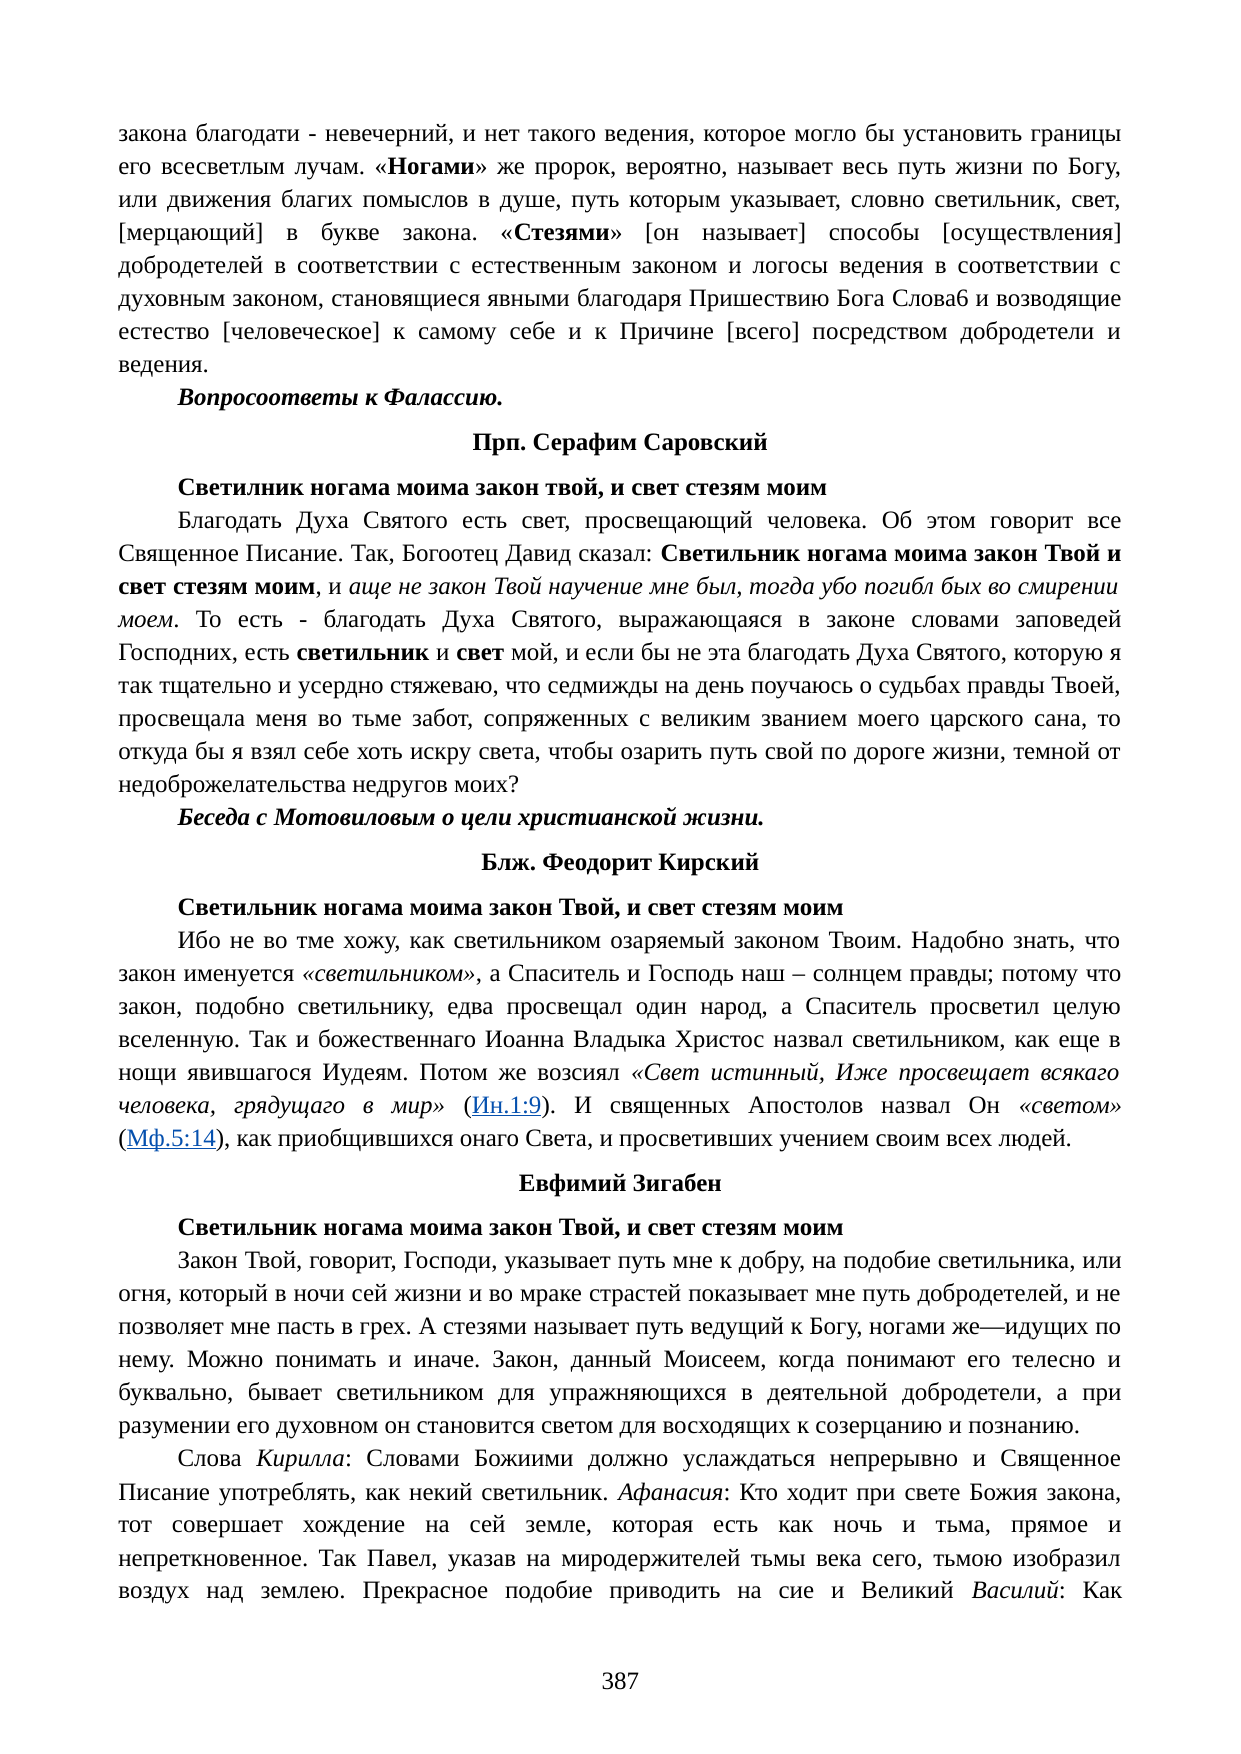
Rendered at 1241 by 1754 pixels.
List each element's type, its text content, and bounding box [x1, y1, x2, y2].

text Ибо не во тме хожу, как светильником озаряемый законом Твоим. Надобно знать, что закон именуется «светильником», а Спаситель и Господь наш – солнцем правды; потому что закон, подобно светильнику, едва просвещал один народ, а Спаситель просветил целую вселенную. Так и божественнаго Иоанна Владыка Христос назвал светильником, как еще в нощи явившагося Иудеям. Потом же возсиял «Свет истинный, Иже просвещает всякаго человека, грядущаго в мир» (Ин.1:9). И священных Апостолов назвал Он «светом» (Мф.5:14), как приобщившихся онаго Света, и просветивших учением своим всех людей. [118, 925, 1122, 1152]
text закона благодати - невечерний, и нет такого ведения, которое могло бы установить границы его всесветлым лучам. «Ногами» же пророк, вероятно, называет весь путь жизни по Богу, или движения благих помыслов в душе, путь которым указывает, словно светильник, свет, [мерцающий] в букве закона. «Стезями» [он называет] способы [осуществления] добродетелей в соответствии с естественным законом и логосы ведения в соответствии с духовным законом, становящиеся явными благодаря Пришествию Бога Слова6 и возводящие естество [человеческое] к самому себе и к Причине [всего] посредством добродетели и ведения. [118, 118, 1122, 378]
text Вопросоответы к Фалассию. [118, 382, 1122, 411]
text Беседа с Мотовиловым о цели христианской жизни. [118, 802, 1122, 831]
subtitle Блж. Феодорит Кирский [118, 847, 1122, 876]
text Светильник ногама моима закон Твой, и свет стезям моим [118, 892, 1122, 920]
subtitle Прп. Серафим Саровский [118, 427, 1122, 456]
subtitle Евфимий Зигабен [118, 1168, 1122, 1196]
text Слова Кирилла: Словами Божиими должно услаждаться непрерывно и Священное Писание употреблять, как некий светильник. Афанасия: Кто ходит при свете Божия закона, тот совершает хождение на сей земле, которая есть как ночь и тьма, прямое и непреткновенное. Так Павел, указав на миродержителей тьмы века сего, тьмою изобразил воздух над землею. Прекрасное подобие приводить на сие и Великий Василий: Как [118, 1443, 1122, 1604]
text Благодать Духа Святого есть свет, просвещающий человека. Об этом говорит все Священное Писание. Так, Богоотец Давид сказал: Светильник ногама моима закон Твой и свет стезям моим, и аще не закон Твой научение мне был, тогда убо погибл бых во смирении моем. То есть - благодать Духа Святого, выражающаяся в законе словами заповедей Господних, есть светильник и свет мой, и если бы не эта благодать Духа Святого, которую я так тщательно и усердно стяжеваю, что седмижды на день поучаюсь о судьбах правды Твоей, просвещала меня во тьме забот, сопряженных с великим званием моего царского сана, то откуда бы я взял себе хоть искру света, чтобы озарить путь свой по дороге жизни, темной от недоброжелательства недругов моих? [118, 505, 1122, 798]
text Закон Твой, говорит, Господи, указывает путь мне к добру, на подобие светильника, или огня, который в ночи сей жизни и во мраке страстей показывает мне путь добродетелей, и не позволяет мне пасть в грех. А стезями называет путь ведущий к Богу, ногами же—идущих по нему. Можно понимать и иначе. Закон, данный Моисеем, когда понимают его телесно и буквально, бывает светильником для упражняющихся в деятельной добродетели, а при разумении его духовном он становится светом для восходящих к созерцанию и познанию. [118, 1245, 1122, 1439]
text Светильник ногама моима закон Твой, и свет стезям моим [118, 1212, 1122, 1241]
text Светилник ногама моима закон твой, и свет стезям моим [118, 472, 1122, 501]
